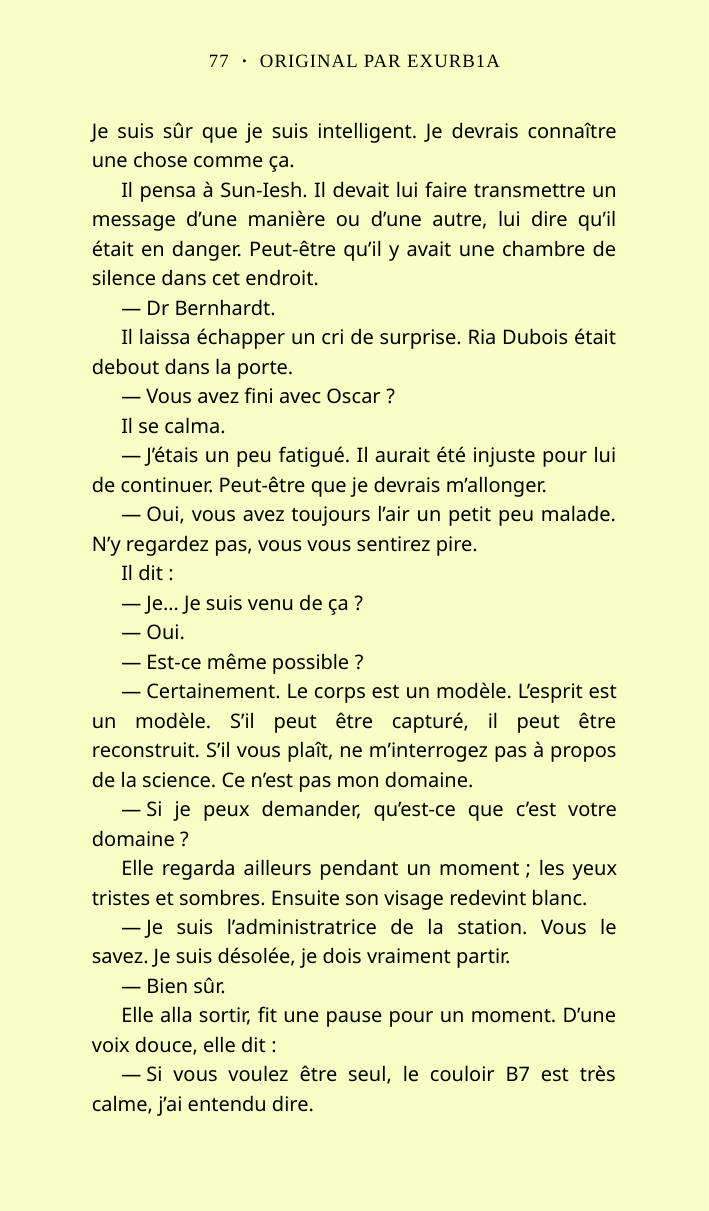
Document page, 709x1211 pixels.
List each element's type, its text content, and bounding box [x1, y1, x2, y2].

text — Je suis l’administratrice de la station. Vous le savez. Je suis désolée, je dois vraiment partir. [92, 911, 617, 970]
text Il laissa échapper un cri de surprise. Ria Dubois était debout dans la porte. [92, 321, 617, 380]
text Il se calma. [92, 410, 617, 439]
text Elle regarda ailleurs pendant un moment ; les yeux tristes et sombres. Ensuite son visage redevint blanc. [92, 852, 617, 911]
text — Vous avez fini avec Oscar ? [92, 380, 617, 410]
text Il pensa à Sun-Iesh. Il devait lui faire transmettre un message d’une manière ou d’une autre, lui dire qu’il était en danger. Peut-être qu’il y avait une chambre de silence dans cet endroit. [92, 174, 617, 292]
text — Si vous voulez être seul, le couloir B7 est très calme, j’ai entendu dire. [92, 1058, 617, 1117]
text — Si je peux demander, qu’est-ce que c’est votre domaine ? [92, 793, 617, 852]
text Je suis sûr que je suis intelligent. Je devrais connaître une chose comme ça. [92, 115, 617, 174]
text — Oui, vous avez toujours l’air un petit peu malade. N’y regardez pas, vous vous sentirez pire. [92, 498, 617, 557]
text — Certainement. Le corps est un modèle. L’esprit est un modèle. S’il peut être capturé, il peut être reconstruit. S’il vous plaît, ne m’interrogez pas à propos de la science. Ce n’est pas mon domaine. [92, 675, 617, 793]
text — Est-ce même possible ? [92, 646, 617, 675]
text — Je… Je suis venu de ça ? [92, 587, 617, 616]
text Il dit : [92, 557, 617, 587]
text Elle alla sortir, fit une pause pour un moment. D’une voix douce, elle dit : [92, 999, 617, 1058]
text — J’étais un peu fatigué. Il aurait été injuste pour lui de continuer. Peut-être que je devrais m’allonger. [92, 439, 617, 498]
text — Dr Bernhardt. [92, 292, 617, 321]
text — Oui. [92, 616, 617, 646]
text — Bien sûr. [92, 970, 617, 999]
